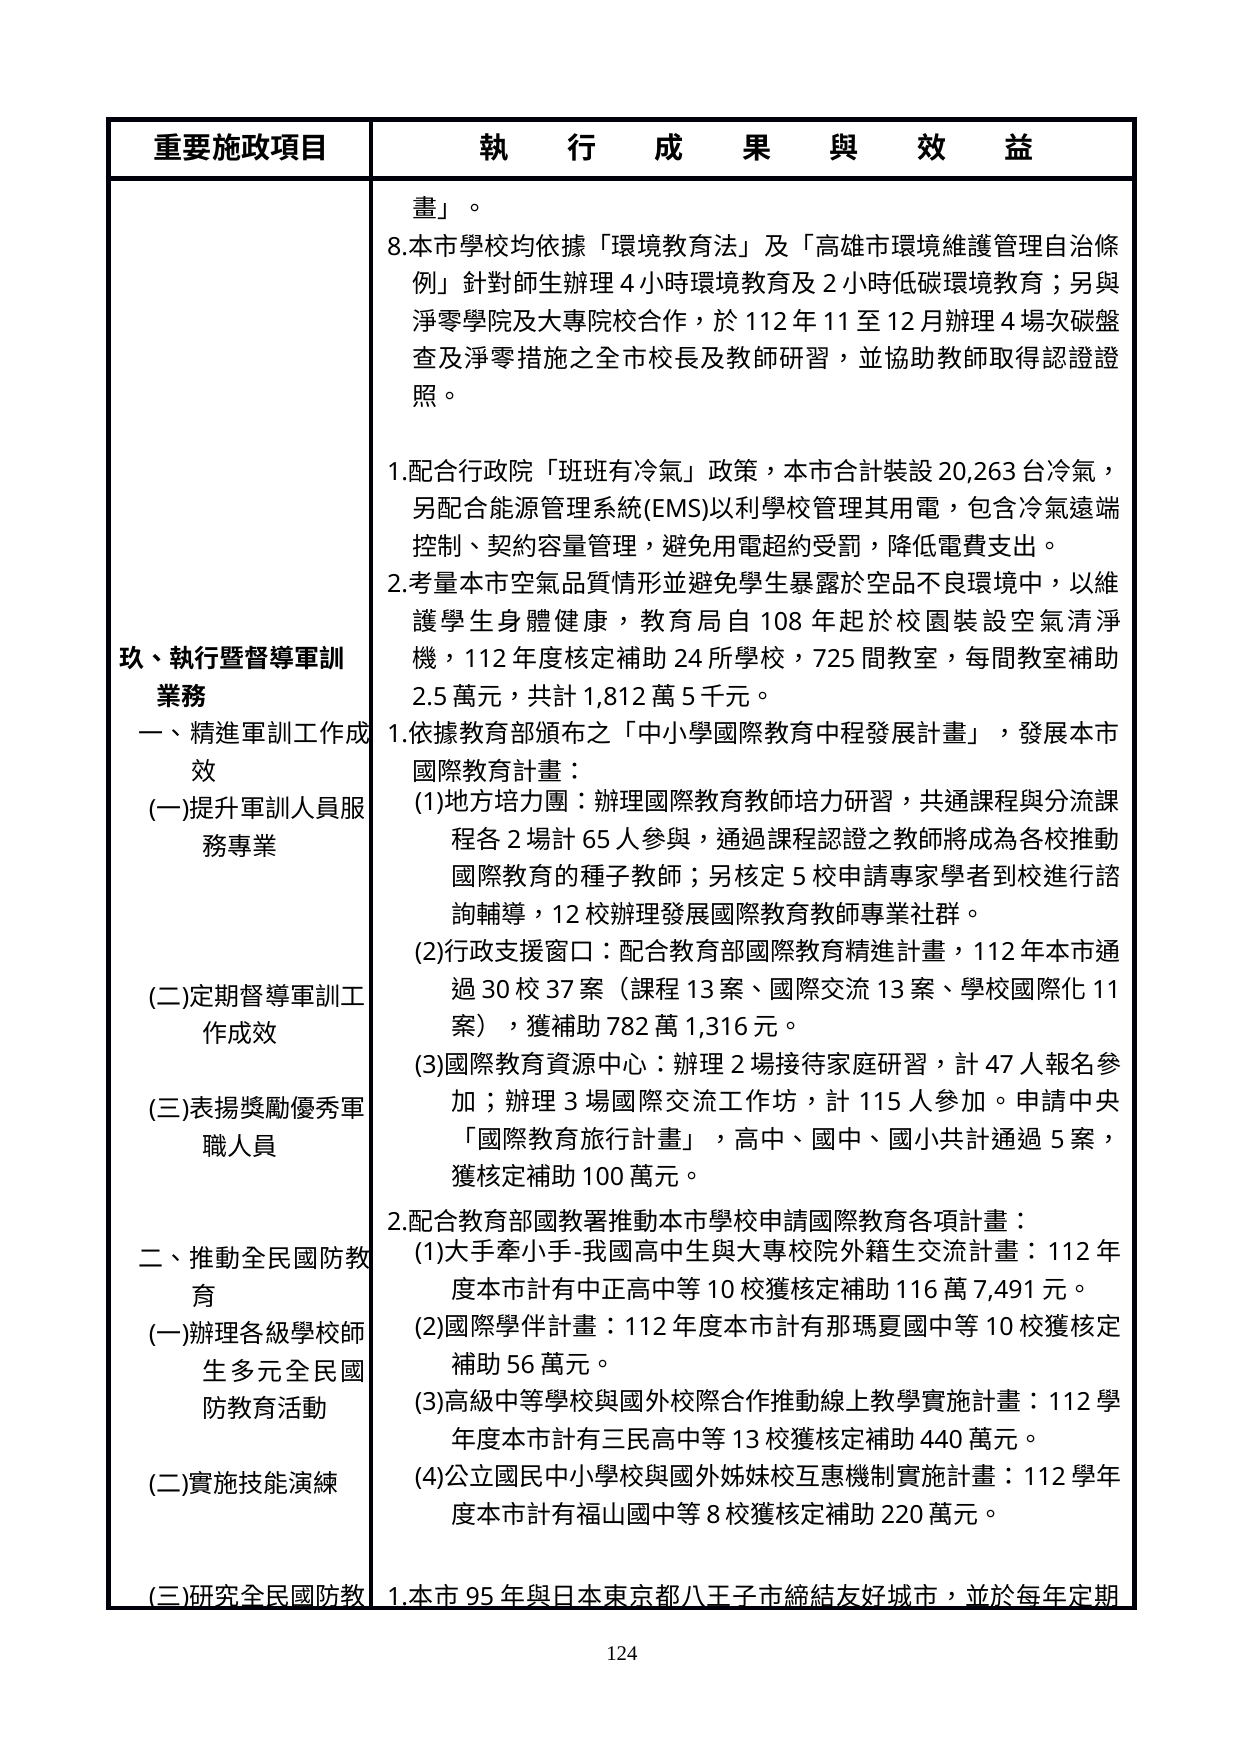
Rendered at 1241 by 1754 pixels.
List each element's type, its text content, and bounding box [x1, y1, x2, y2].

table_cell 玖、執行暨督導軍訓業務 一、精進軍訓工作成效 (一)提升軍訓人員服務專業 (二)定期督導軍訓工作成效 (三)表揚獎勵優秀軍職人員 二、推動全民國防教育 (一)辦理各級學校師生多元全民國防教育活動 (二)實施技能演練 (三)研究全民國防教 [111, 181, 369, 1606]
table_cell 畫」。 8.本市學校均依據「環境教育法」及「高雄市環境維護管理自治條例」針對師生辦理4小時環境教育及2小時低碳環境教育；另與淨零學院及大專院校合作，於112年11至12月辦理4場次碳盤查及淨零措施之全市校長及教師研習，並協助教師取得認證證照。 1.配合行政院「班班有冷氣」政策，本市合計裝設20,263台冷氣，另配合能源管理系統(EMS)以利學校管理其用電，包含冷氣遠端控制、契約容量管理，避免用電超約受罰，降低電費支出。 2.考量本市空氣品質情形並避免學生暴露於空品不良環境中，以維護學生身體健康，教育局自108年起於校園裝設空氣清淨機，112年度核定補助24所學校，725間教室，每間教室補助2.5萬元，共計1,812萬5千元。 1.依據教育部頒布之「中小學國際教育中程發展計畫」，發展本市國際教育計畫： (1)地方培力團：辦理國際教育教師培力研習，共通課程與分流課程各2場計65人參與，通過課程認證之教師將成為各校推動國際教育的種子教師；另核定5校申請專家學者到校進行諮詢輔導，12校辦理發展國際教育教師專業社群。 (2)行政支援窗口：配合教育部國際教育精進計畫，112年本市通過30校37案（課程13案、國際交流13案、學校國際化11案），獲補助782萬1,316元。 (3)國際教育資源中心：辦理2場接待家庭研習，計47人報名參加；辦理3場國際交流工作坊，計115人參加。申請中央「國際教育旅行計畫」，高中、國中、國小共計通過5案，獲核定補助100萬元。 2.配合教育部國教署推動本市學校申請國際教育各項計畫： (1)大手牽小手-我國高中生與大專校院外籍生交流計畫：112年度本市計有中正高中等10校獲核定補助116萬7,491元。 (2)國際學伴計畫：112年度本市計有那瑪夏國中等10校獲核定補助56萬元。 (3)高級中等學校與國外校際合作推動線上教學實施計畫：112學年度本市計有三民高中等13校獲核定補助440萬元。 (4)公立國民中小學校與國外姊妹校互惠機制實施計畫：112學年度本市計有福山國中等8校獲核定補助220萬元。 1.本市95年與日本東京都八王子市締結友好城市，並於每年定期 [373, 181, 1132, 1606]
table_header 執 行 成 果 與 效 益 [373, 122, 1132, 176]
table_header 重要施政項目 [111, 122, 369, 176]
